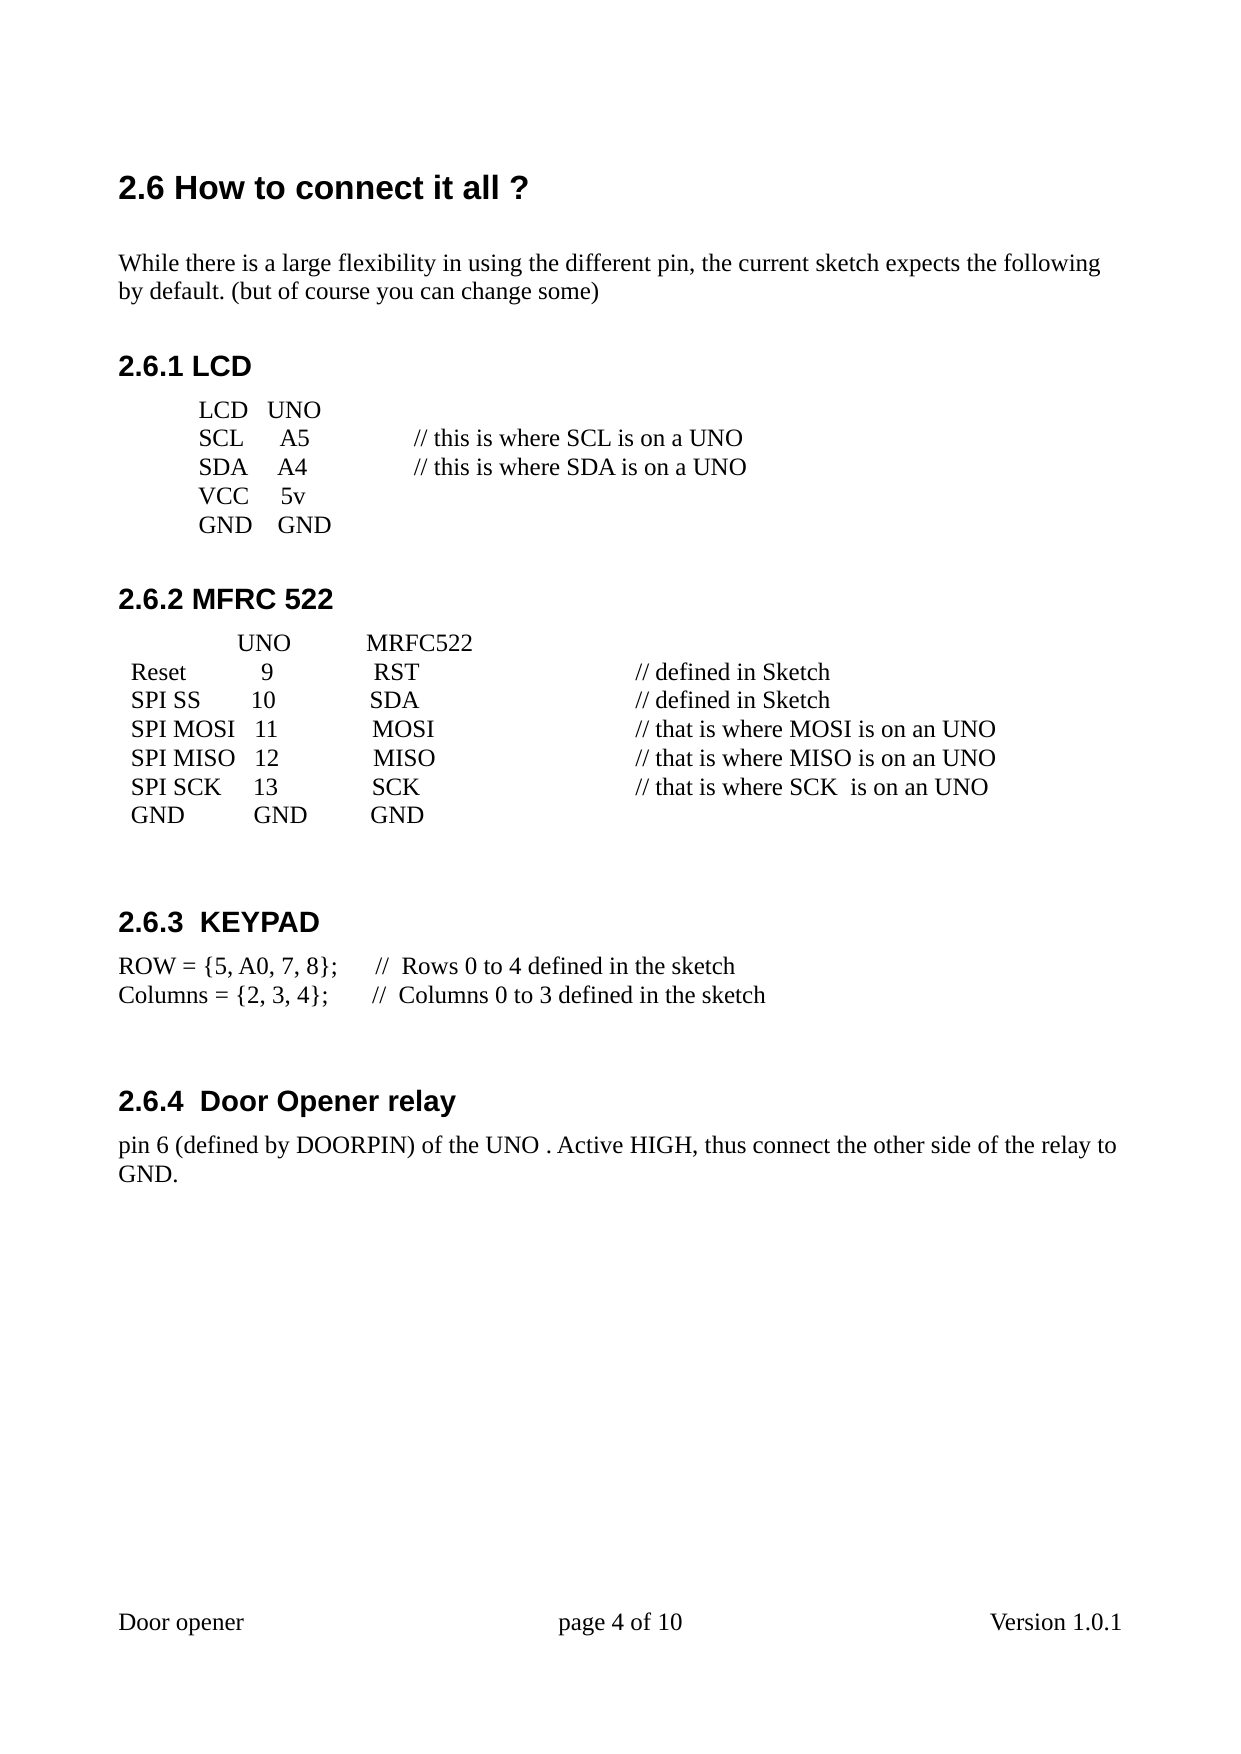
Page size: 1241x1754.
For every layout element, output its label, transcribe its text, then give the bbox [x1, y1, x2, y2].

text UNO MRFC522 [118, 628, 1122, 657]
text Reset 9 RST // defined in Sketch [118, 657, 1122, 686]
text SDA A4 // this is where SDA is on a UNO [118, 452, 1122, 481]
subtitle 2.6.2 MFRC 522 [118, 582, 1122, 616]
subtitle 2.6 How to connect it all ? [118, 168, 1122, 206]
text SPI SS 10 SDA // defined in Sketch [118, 686, 1122, 714]
text GND GND [118, 510, 1122, 538]
text SPI SCK 13 SCK // that is where SCK is on an UNO [118, 772, 1122, 801]
text ROW = {5, A0, 7, 8}; // Rows 0 to 4 defined in the sketch [118, 951, 1122, 980]
text pin 6 (defined by DOORPIN) of the UNO . Active HIGH, thus connect the other side of the relay to GND. [118, 1130, 1122, 1188]
text GND GND GND [118, 801, 1122, 829]
text SPI MISO 12 MISO // that is where MISO is on an UNO [118, 743, 1122, 772]
text While there is a large flexibility in using the different pin, the current sketch expects the following by default. (but of course you can change some) [118, 248, 1122, 305]
text LCD UNO [118, 395, 1122, 423]
subtitle 2.6.1 LCD [118, 348, 1122, 382]
text SCL A5 // this is where SCL is on a UNO [118, 423, 1122, 452]
text Columns = {2, 3, 4}; // Columns 0 to 3 defined in the sketch [118, 980, 1122, 1008]
subtitle 2.6.4 Door Opener relay [118, 1084, 1122, 1118]
text SPI MOSI 11 MOSI // that is where MOSI is on an UNO [118, 714, 1122, 743]
subtitle 2.6.3 KEYPAD [118, 905, 1122, 938]
text VCC 5v [118, 481, 1122, 510]
